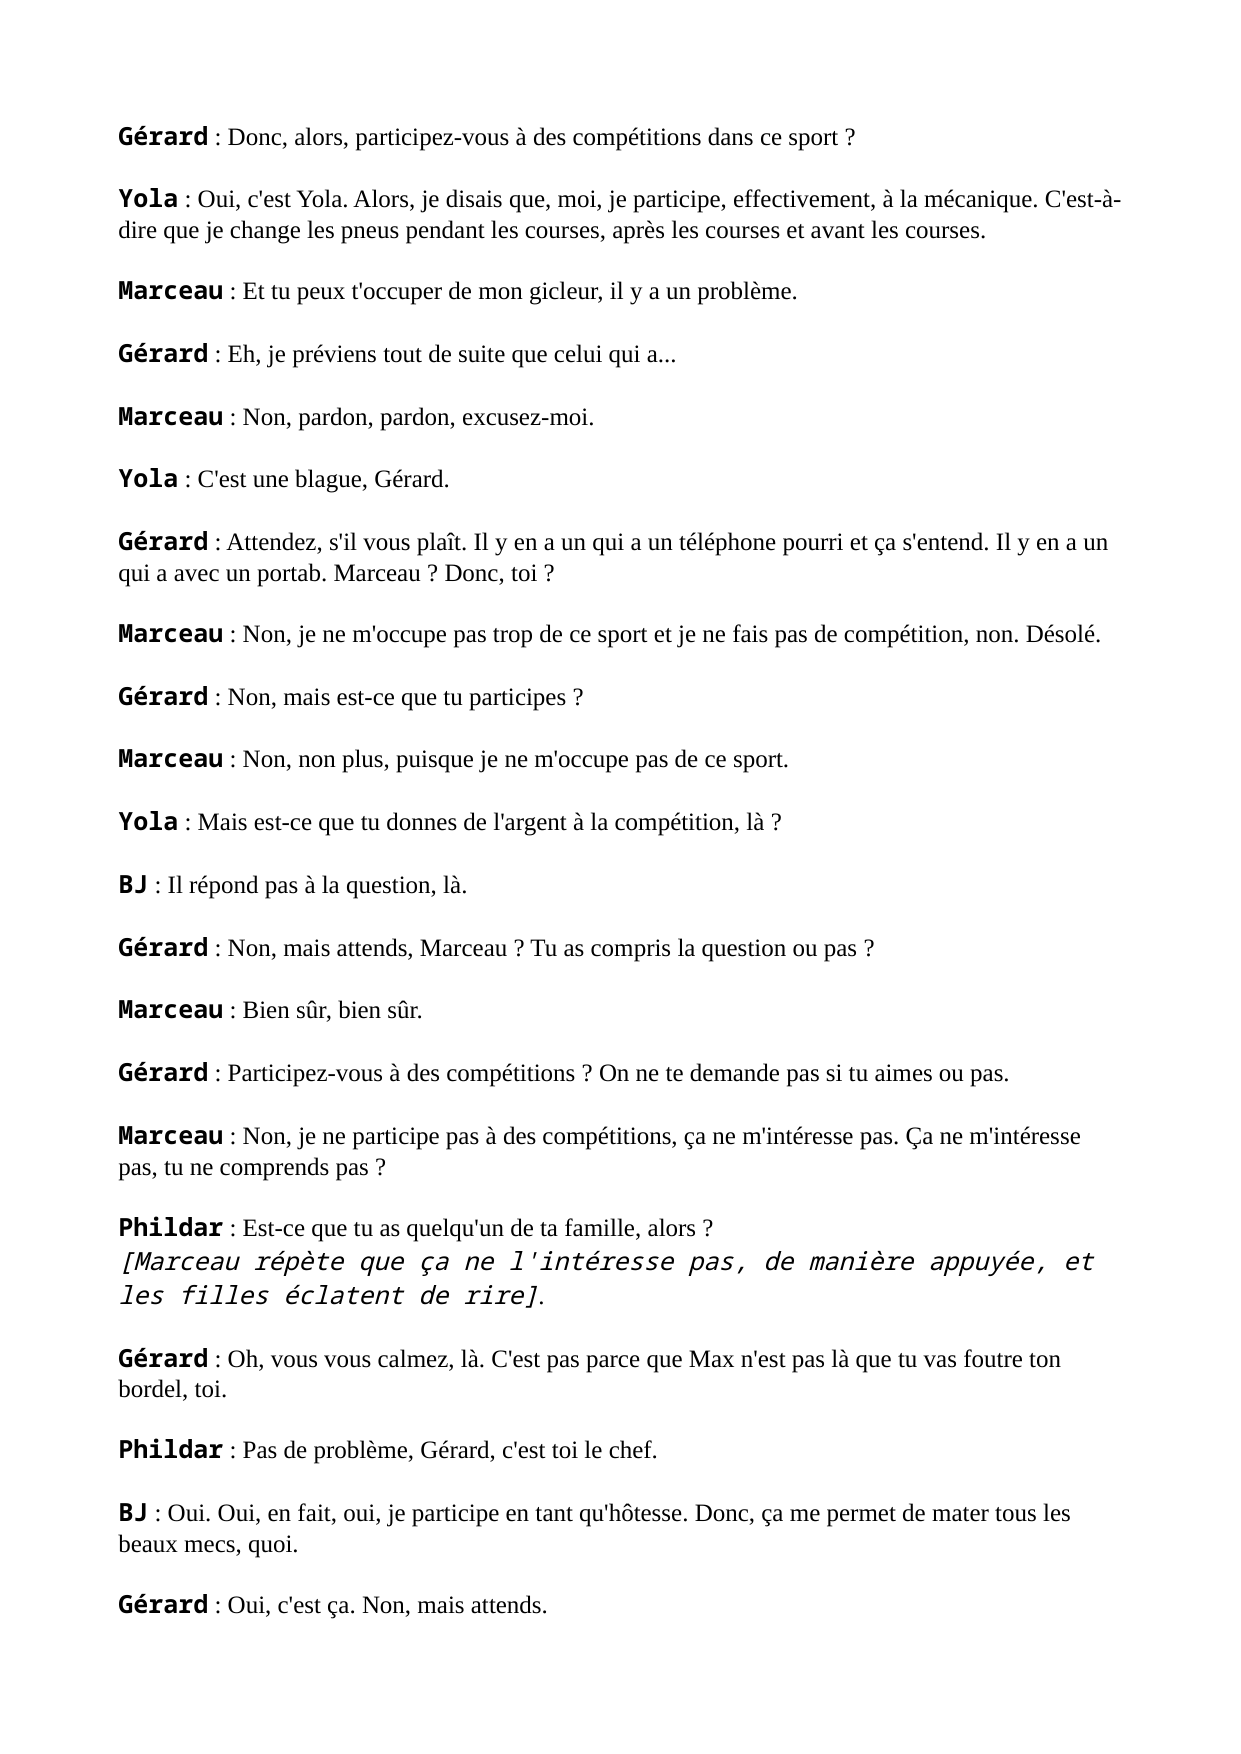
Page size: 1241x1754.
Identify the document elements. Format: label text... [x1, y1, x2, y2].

text Gérard : Donc, alors, participez-vous à des compétitions dans ce sport ? [118, 118, 1122, 152]
text Marceau : Non, je ne m'occupe pas trop de ce sport et je ne fais pas de compétition, non. Désolé. [118, 615, 1122, 649]
text Yola : Oui, c'est Yola. Alors, je disais que, moi, je participe, effectivement, à la mécanique. C'est-à-dire que je change les pneus pendant les courses, après les courses et avant les courses. [118, 181, 1122, 244]
text Gérard : Non, mais attends, Marceau ? Tu as compris la question ou pas ? [118, 929, 1122, 963]
text Gérard : Oh, vous vous calmez, là. C'est pas parce que Max n'est pas là que tu vas foutre ton bordel, toi. [118, 1340, 1122, 1403]
text Gérard : Non, mais est-ce que tu participes ? [118, 678, 1122, 712]
text Phildar : Est-ce que tu as quelqu'un de ta famille, alors ? [118, 1209, 1122, 1243]
text BJ : Il répond pas à la question, là. [118, 867, 1122, 901]
text Gérard : Oui, c'est ça. Non, mais attends. [118, 1586, 1122, 1620]
text Marceau : Et tu peux t'occuper de mon gicleur, il y a un problème. [118, 272, 1122, 307]
text Gérard : Eh, je préviens tout de suite que celui qui a... [118, 335, 1122, 369]
text Gérard : Participez-vous à des compétitions ? On ne te demande pas si tu aimes ou pas. [118, 1055, 1122, 1089]
text Marceau : Non, pardon, pardon, excusez-moi. [118, 398, 1122, 432]
text Marceau : Bien sûr, bien sûr. [118, 992, 1122, 1026]
text Phildar : Pas de problème, Gérard, c'est toi le chef. [118, 1432, 1122, 1466]
text BJ : Oui. Oui, en fait, oui, je participe en tant qu'hôtesse. Donc, ça me permet de mater tous les beaux mecs, quoi. [118, 1495, 1122, 1557]
text [Marceau répète que ça ne l'intéresse pas, de manière appuyée, et les filles éclatent de rire]. [118, 1243, 1122, 1312]
text Yola : Mais est-ce que tu donnes de l'argent à la compétition, là ? [118, 804, 1122, 838]
text Marceau : Non, je ne participe pas à des compétitions, ça ne m'intéresse pas. Ça ne m'intéresse pas, tu ne comprends pas ? [118, 1118, 1122, 1181]
text Marceau : Non, non plus, puisque je ne m'occupe pas de ce sport. [118, 741, 1122, 775]
text Yola : C'est une blague, Gérard. [118, 461, 1122, 495]
text Gérard : Attendez, s'il vous plaît. Il y en a un qui a un téléphone pourri et ça s'entend. Il y en a un qui a avec un portab. Marceau ? Donc, toi ? [118, 524, 1122, 587]
